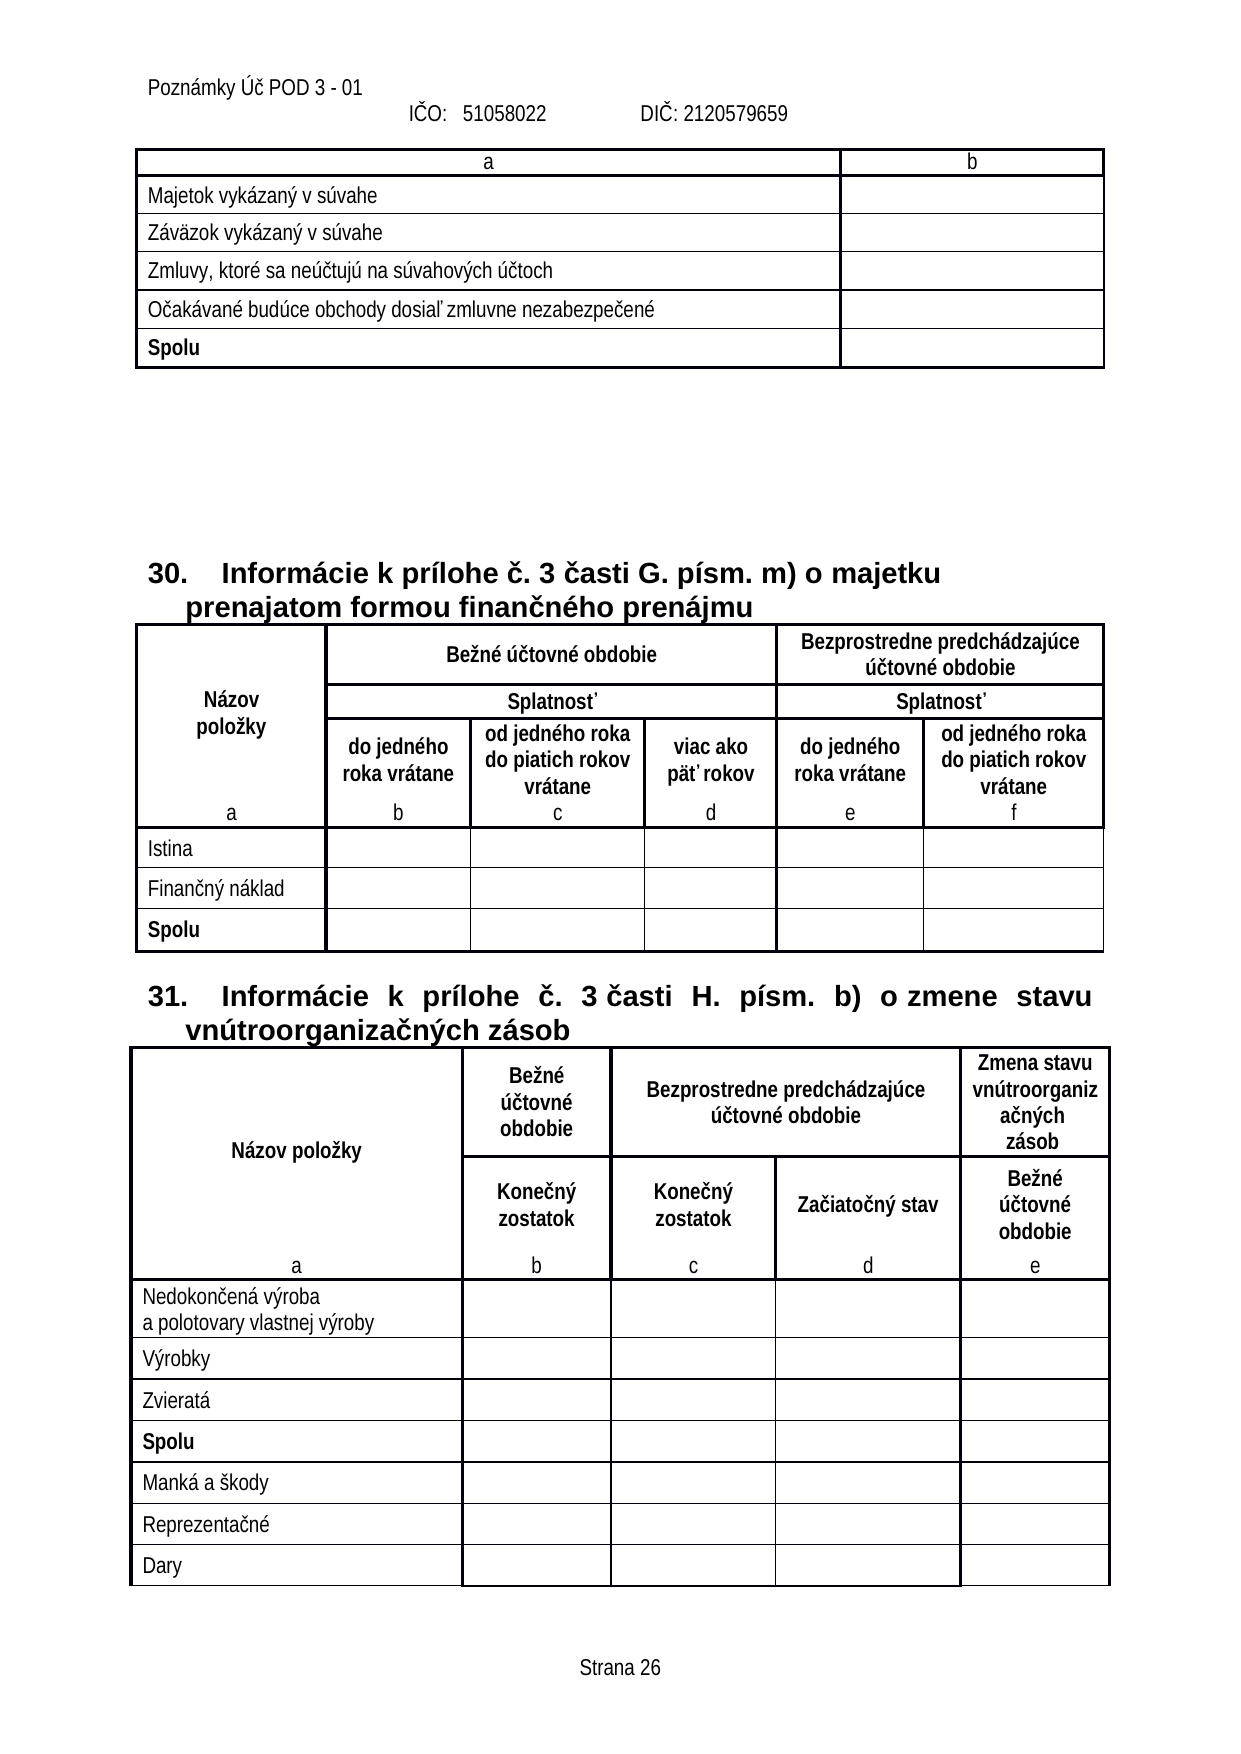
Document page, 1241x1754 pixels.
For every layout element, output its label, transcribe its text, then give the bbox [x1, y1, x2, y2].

table_cell Záväzok vykázaný v súvahe [138, 214, 839, 251]
table_cell [842, 329, 1103, 366]
table_cell [776, 1421, 959, 1461]
table_cell [464, 1421, 610, 1461]
table_cell Spolu [138, 909, 324, 949]
table_cell Zmluvy, ktoré sa neúčtujú na súvahových účtoch [138, 252, 839, 289]
table_cell [612, 1545, 775, 1585]
table_cell [842, 291, 1103, 328]
table_cell [962, 1504, 1108, 1544]
table_cell [962, 1463, 1108, 1502]
table_cell [776, 1338, 959, 1378]
table_cell viac ako päť rokov [646, 720, 775, 799]
table_cell [645, 868, 775, 908]
table_cell od jedného roka do piatich rokov vrátane [925, 720, 1102, 799]
table_cell [778, 868, 923, 908]
table_cell Istina [138, 829, 324, 867]
table_cell Splatnosť [778, 686, 1102, 717]
table_cell [962, 1545, 1108, 1585]
table_cell [645, 829, 775, 867]
table_cell [776, 1545, 959, 1585]
table_cell Spolu [138, 329, 839, 366]
table_cell b [328, 799, 469, 826]
table_cell a [138, 799, 324, 826]
table_cell Dary [133, 1545, 461, 1585]
table_cell [776, 1380, 959, 1420]
table_cell [471, 868, 644, 908]
table_cell [924, 829, 1103, 867]
table_cell [464, 1504, 610, 1544]
table_cell c [472, 799, 643, 826]
table_cell [612, 1463, 775, 1502]
table_cell [328, 909, 470, 949]
table_cell Začiatočný stav [777, 1158, 959, 1252]
title Informácie k prílohe č. 3 časti H. písm. b) o zmene stavu vnútroorganizačných zásob [148, 979, 1092, 1046]
table_cell [612, 1338, 775, 1378]
table_cell [464, 1380, 610, 1420]
table_cell [471, 909, 644, 949]
table_cell [612, 1281, 775, 1337]
table_cell [645, 909, 775, 949]
table_cell Manká a škody [133, 1463, 461, 1502]
table_cell a [138, 151, 839, 174]
table_cell [776, 1281, 959, 1337]
table_cell [962, 1338, 1108, 1378]
table_cell e [778, 799, 922, 826]
table_cell [776, 1504, 959, 1544]
table_cell b [464, 1252, 609, 1278]
table_cell [776, 1463, 959, 1502]
table_cell [464, 1281, 610, 1337]
table_header Zmena stavu vnútroorganizačných zásob [962, 1049, 1108, 1155]
table_cell Výrobky [133, 1338, 461, 1378]
table_header Názov položky [138, 626, 324, 799]
table_cell [612, 1380, 775, 1420]
table_cell [842, 252, 1103, 289]
table_cell d [646, 799, 775, 826]
table_cell [924, 868, 1103, 908]
table_cell Spolu [133, 1421, 461, 1461]
title Informácie k prílohe č. 3 časti G. písm. m) o majetku prenajatom formou finančného prenájmu [148, 556, 1092, 623]
table_cell [924, 909, 1103, 949]
table_cell [842, 214, 1103, 251]
table_cell Konečný zostatok [613, 1158, 774, 1252]
table_cell od jedného roka do piatich rokov vrátane [472, 720, 643, 799]
table_cell Finančný náklad [138, 868, 324, 908]
table_cell do jedného roka vrátane [778, 720, 922, 799]
table_cell c [613, 1252, 774, 1278]
table_cell [778, 909, 923, 949]
table_header Bezprostredne predchádzajúce účtovné obdobie [613, 1049, 959, 1155]
table_cell do jedného roka vrátane [328, 720, 469, 799]
table_cell [328, 868, 470, 908]
table_cell b [842, 151, 1102, 174]
table_cell [328, 829, 470, 867]
table_header Bežné účtovné obdobie [328, 626, 775, 683]
table_cell [962, 1281, 1108, 1337]
table_cell [962, 1380, 1108, 1420]
table_cell Očakávané budúce obchody dosiaľ zmluvne nezabezpečené [138, 291, 839, 328]
table_cell Bežné účtovné obdobie [962, 1158, 1108, 1252]
table_cell Reprezentačné [133, 1504, 461, 1544]
table_cell [962, 1421, 1108, 1461]
table_cell Zvieratá [133, 1380, 461, 1420]
table_cell [471, 829, 644, 867]
table_cell [464, 1338, 610, 1378]
table_cell [778, 829, 923, 867]
table_cell [842, 177, 1103, 212]
table_cell [612, 1421, 775, 1461]
table_cell f [925, 799, 1102, 826]
table_cell [612, 1504, 775, 1544]
table_header Bežné účtovné obdobie [464, 1049, 609, 1155]
table_cell [464, 1463, 610, 1502]
table_cell Nedokončená výroba a polotovary vlastnej výroby [133, 1281, 461, 1337]
table_header Bezprostredne predchádzajúce účtovné obdobie [778, 626, 1102, 683]
table_cell Konečný zostatok [464, 1158, 609, 1252]
table_cell e [962, 1252, 1108, 1278]
table_cell d [777, 1252, 959, 1278]
table_cell Majetok vykázaný v súvahe [138, 177, 839, 212]
table_cell [464, 1545, 610, 1585]
table_header Názov položky [133, 1049, 461, 1252]
table_cell Splatnosť [328, 686, 775, 717]
table_cell a [133, 1252, 461, 1278]
